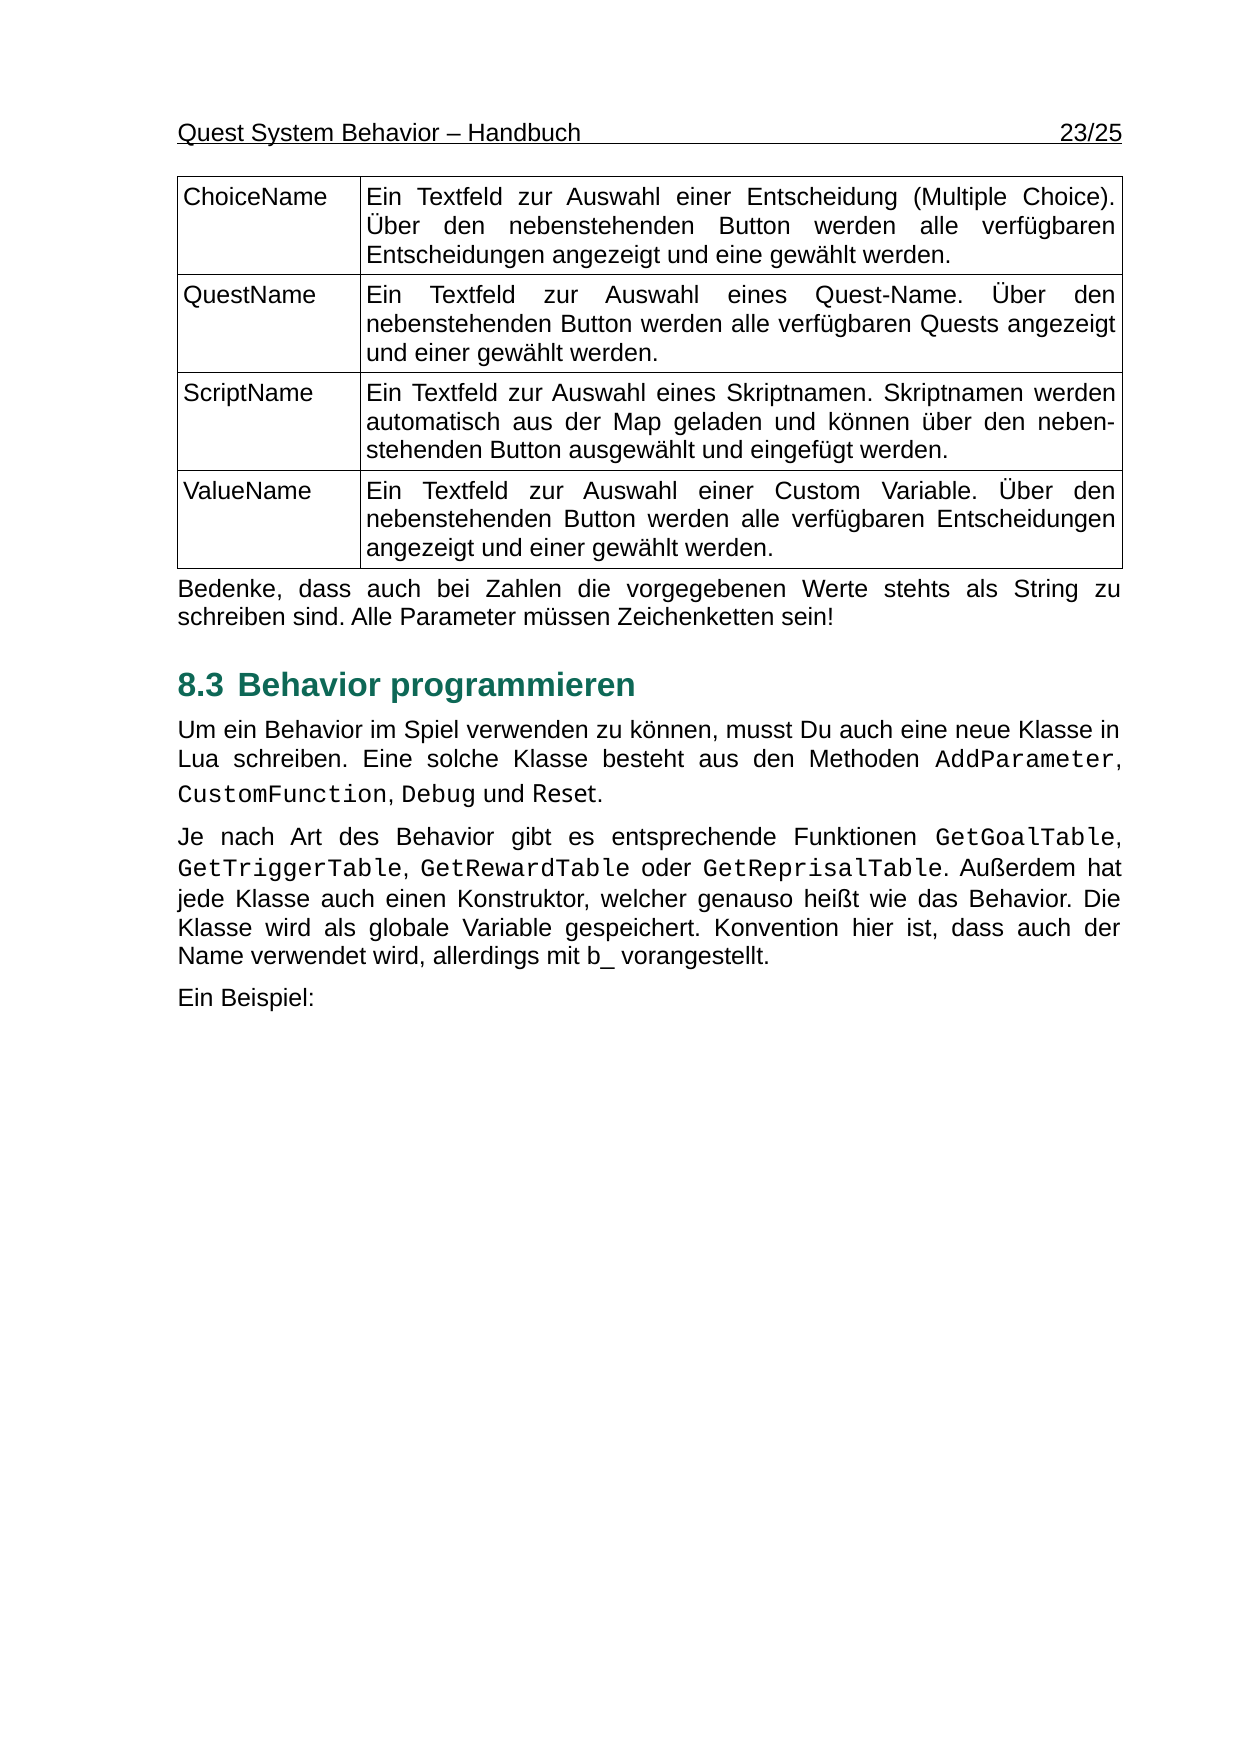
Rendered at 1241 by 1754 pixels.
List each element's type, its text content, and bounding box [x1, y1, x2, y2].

table_cell Ein Textfeld zur Auswahl einer Custom Variable. Über den nebenstehenden Button werden alle verfügbaren Entscheidungen angezeigt und einer gewählt werden. [361, 471, 1122, 568]
subtitle Behavior programmieren [177, 664, 1122, 703]
text Ein Beispiel: [177, 983, 1122, 1011]
table_cell Ein Textfeld zur Auswahl eines Skriptnamen. Skriptnamen werden automatisch aus der Map geladen und können über den neben-stehenden Button ausgewählt und eingefügt werden. [361, 373, 1122, 470]
table_cell QuestName [178, 275, 360, 372]
table_cell Ein Textfeld zur Auswahl eines Quest-Name. Über den nebenstehenden Button werden alle verfügbaren Quests angezeigt und einer gewählt werden. [361, 275, 1122, 372]
text Um ein Behavior im Spiel verwenden zu können, musst Du auch eine neue Klasse in Lua schreiben. Eine solche Klasse besteht aus den Methoden AddParameter, CustomFunction, Debug und Reset. [177, 716, 1122, 809]
table_cell Ein Textfeld zur Auswahl einer Entscheidung (Multiple Choice). Über den nebenstehenden Button werden alle verfügbaren Entscheidungen angezeigt und eine gewählt werden. [361, 177, 1122, 274]
text Je nach Art des Behavior gibt es entsprechende Funktionen GetGoalTable, GetTriggerTable, GetRewardTable oder GetReprisalTable. Außerdem hat jede Klasse auch einen Konstruktor, welcher genauso heißt wie das Behavior. Die Klasse wird als globale Variable gespeichert. Konvention hier ist, dass auch der Name verwendet wird, allerdings mit b_ vorangestellt. [177, 822, 1122, 970]
table_cell ScriptName [178, 373, 360, 470]
table_cell ChoiceName [178, 177, 360, 274]
text Bedenke, dass auch bei Zahlen die vorgegebenen Werte stehts als String zu schreiben sind. Alle Parameter müssen Zeichenketten sein! [177, 574, 1122, 631]
table_cell ValueName [178, 471, 360, 568]
